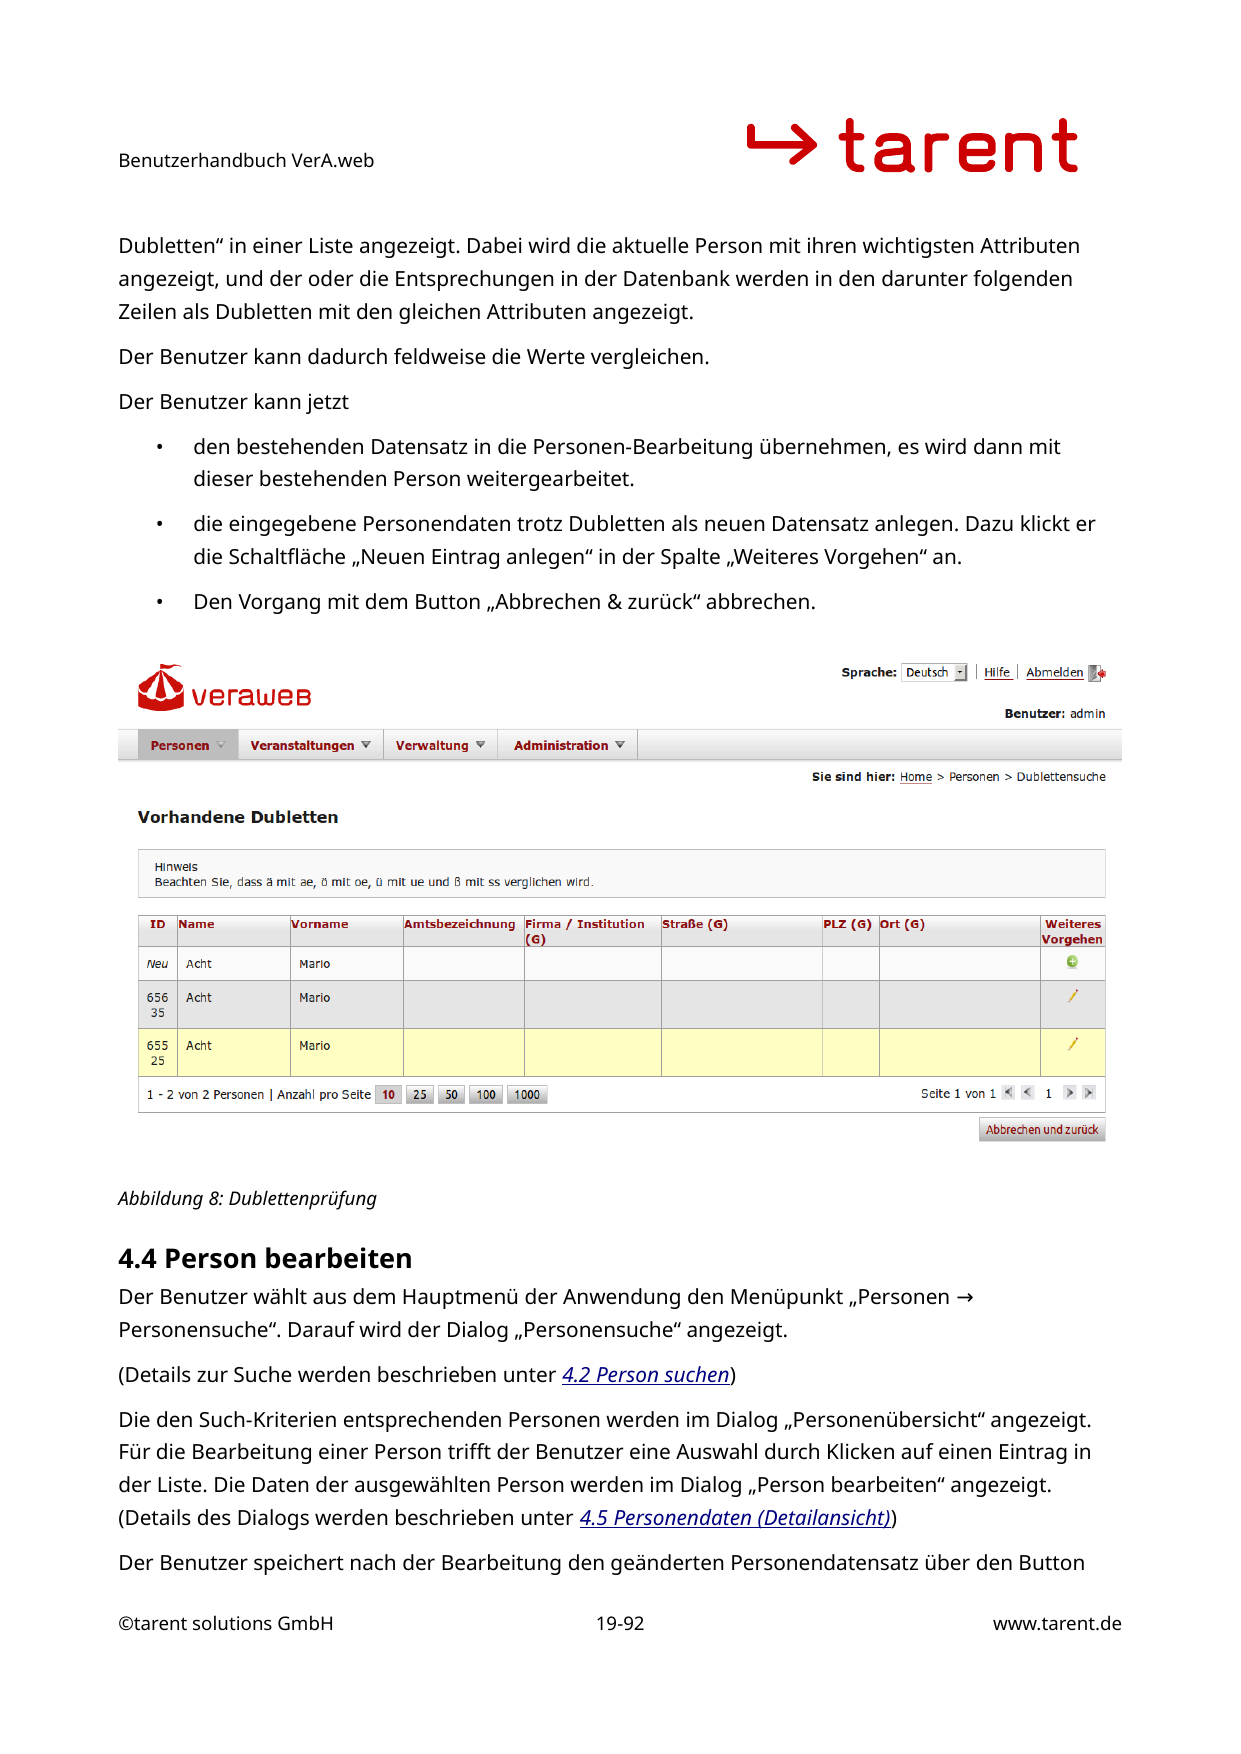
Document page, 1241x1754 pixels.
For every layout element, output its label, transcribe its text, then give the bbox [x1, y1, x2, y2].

list Den Vorgang mit dem Button „Abbrechen & zurück“ abbrechen. [156, 587, 1122, 616]
list die eingegebene Personendaten trotz Dubletten als neuen Datensatz anlegen. Dazu klickt er die Schaltfläche „Neuen Eintrag anlegen“ in der Spalte „Weiteres Vorgehen“ an. [156, 509, 1122, 571]
text Dubletten“ in einer Liste angezeigt. Dabei wird die aktuelle Person mit ihren wichtigsten Attributen angezeigt, und der oder die Entsprechungen in der Datenbank werden in den darunter folgenden Zeilen als Dubletten mit den gleichen Attributen angezeigt. [118, 232, 1122, 325]
text Abbildung 8: Dublettenprüfung [118, 1158, 1122, 1211]
list den bestehenden Datensatz in die Personen-Bearbeitung übernehmen, es wird dann mit dieser bestehenden Person weitergearbeitet. [156, 432, 1122, 493]
text Der Benutzer speichert nach der Bearbeitung den geänderten Personendatensatz über den Button [118, 1548, 1122, 1576]
subtitle Person bearbeiten [118, 1211, 1122, 1277]
subtitle [118, 637, 1122, 655]
text Der Benutzer kann dadurch feldweise die Werte vergleichen. [118, 342, 1122, 370]
text Die den Such-Kriterien entsprechenden Personen werden im Dialog „Personenübersicht“ angezeigt. Für die Bearbeitung einer Person trifft der Benutzer eine Auswahl durch Klicken auf einen Eintrag in der Liste. Die Daten der ausgewählten Person werden im Dialog „Person bearbeiten“ angezeigt. (Details des Dialogs werden beschrieben unter 4.5 Personendaten (Detailansicht)) [118, 1405, 1122, 1531]
text (Details zur Suche werden beschrieben unter 4.2 Person suchen) [118, 1360, 1122, 1388]
text Der Benutzer kann jetzt [118, 387, 1122, 415]
picture [118, 655, 1122, 1158]
text Der Benutzer wählt aus dem Hauptmenü der Anwendung den Menüpunkt „Personen → Personensuche“. Darauf wird der Dialog „Personensuche“ angezeigt. [118, 1282, 1122, 1343]
